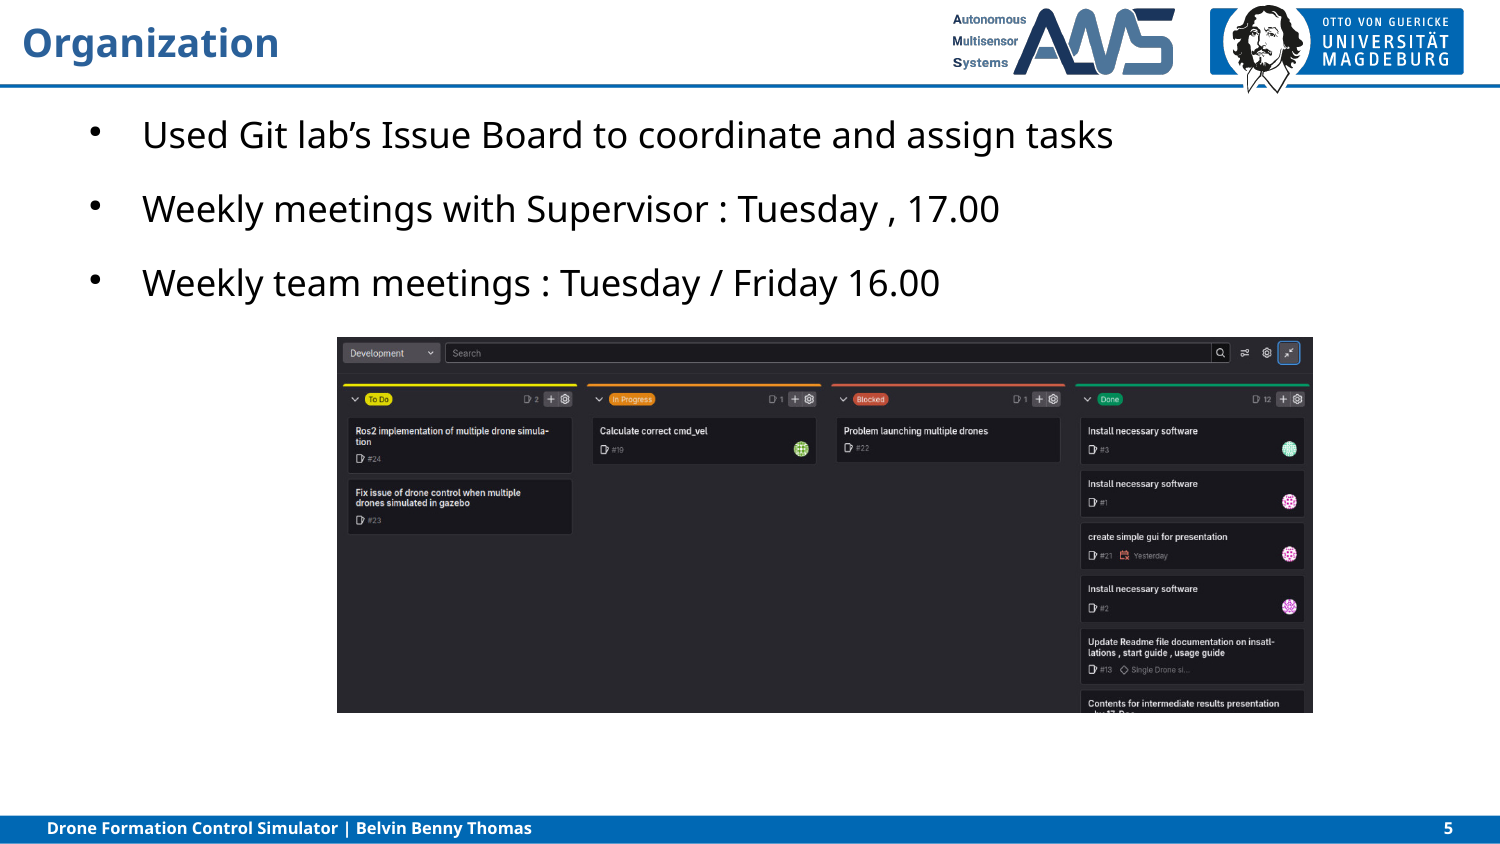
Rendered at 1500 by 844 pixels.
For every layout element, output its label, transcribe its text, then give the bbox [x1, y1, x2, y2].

picture [337, 337, 1313, 713]
title Organization [0, 0, 943, 86]
picture [0, 0, 1500, 103]
list Used Git lab’s Issue Board to coordinate and assign tasks Weekly meetings with Supervisor : Tuesday , 17.00 Weekly team meetings : Tuesday / Friday 16.00 [71, 112, 1429, 721]
